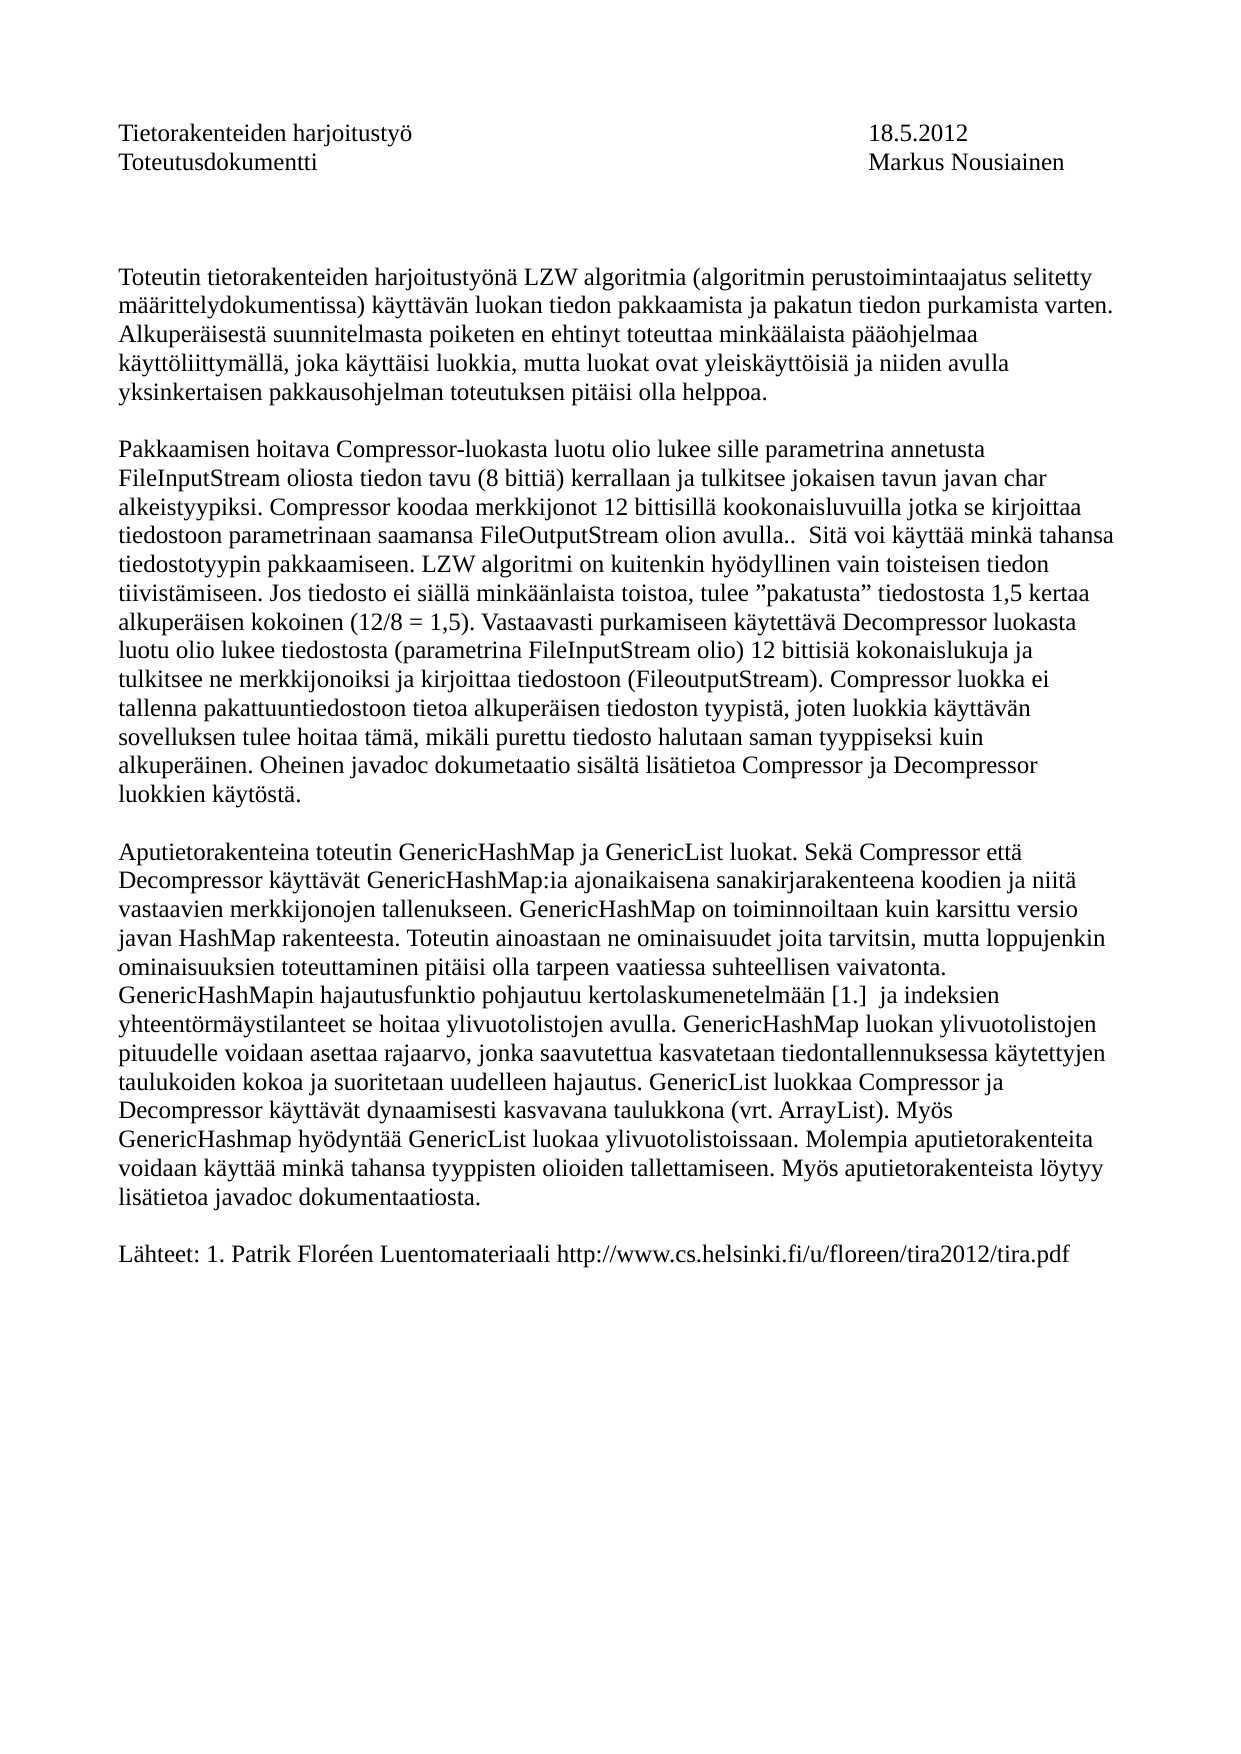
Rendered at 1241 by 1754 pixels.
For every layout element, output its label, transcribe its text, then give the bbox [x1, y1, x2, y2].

text Toteutin tietorakenteiden harjoitustyönä LZW algoritmia (algoritmin perustoimintaajatus selitetty määrittelydokumentissa) käyttävän luokan tiedon pakkaamista ja pakatun tiedon purkamista varten. Alkuperäisestä suunnitelmasta poiketen en ehtinyt toteuttaa minkäälaista pääohjelmaa käyttöliittymällä, joka käyttäisi luokkia, mutta luokat ovat yleiskäyttöisiä ja niiden avulla yksinkertaisen pakkausohjelman toteutuksen pitäisi olla helppoa. [118, 262, 1122, 406]
text Toteutusdokumentti Markus Nousiainen [118, 147, 1122, 176]
text Aputietorakenteina toteutin GenericHashMap ja GenericList luokat. Sekä Compressor että Decompressor käyttävät GenericHashMap:ia ajonaikaisena sanakirjarakenteena koodien ja niitä vastaavien merkkijonojen tallenukseen. GenericHashMap on toiminnoiltaan kuin karsittu versio javan HashMap rakenteesta. Toteutin ainoastaan ne ominaisuudet joita tarvitsin, mutta loppujenkin ominaisuuksien toteuttaminen pitäisi olla tarpeen vaatiessa suhteellisen vaivatonta. GenericHashMapin hajautusfunktio pohjautuu kertolaskumenetelmään [1.] ja indeksien yhteentörmäystilanteet se hoitaa ylivuotolistojen avulla. GenericHashMap luokan ylivuotolistojen pituudelle voidaan asettaa rajaarvo, jonka saavutettua kasvatetaan tiedontallennuksessa käytettyjen taulukoiden kokoa ja suoritetaan uudelleen hajautus. GenericList luokkaa Compressor ja Decompressor käyttävät dynaamisesti kasvavana taulukkona (vrt. ArrayList). Myös GenericHashmap hyödyntää GenericList luokaa ylivuotolistoissaan. Molempia aputietorakenteita voidaan käyttää minkä tahansa tyyppisten olioiden tallettamiseen. Myös aputietorakenteista löytyy lisätietoa javadoc dokumentaatiosta. [118, 837, 1122, 1211]
text Lähteet: 1. Patrik Floréen Luentomateriaali http://www.cs.helsinki.fi/u/floreen/tira2012/tira.pdf [118, 1239, 1122, 1268]
text Pakkaamisen hoitava Compressor-luokasta luotu olio lukee sille parametrina annetusta FileInputStream oliosta tiedon tavu (8 bittiä) kerrallaan ja tulkitsee jokaisen tavun javan char alkeistyypiksi. Compressor koodaa merkkijonot 12 bittisillä kookonaisluvuilla jotka se kirjoittaa tiedostoon parametrinaan saamansa FileOutputStream olion avulla.. Sitä voi käyttää minkä tahansa tiedostotyypin pakkaamiseen. LZW algoritmi on kuitenkin hyödyllinen vain toisteisen tiedon tiivistämiseen. Jos tiedosto ei siällä minkäänlaista toistoa, tulee ”pakatusta” tiedostosta 1,5 kertaa alkuperäisen kokoinen (12/8 = 1,5). Vastaavasti purkamiseen käytettävä Decompressor luokasta luotu olio lukee tiedostosta (parametrina FileInputStream olio) 12 bittisiä kokonaislukuja ja tulkitsee ne merkkijonoiksi ja kirjoittaa tiedostoon (FileoutputStream). Compressor luokka ei tallenna pakattuuntiedostoon tietoa alkuperäisen tiedoston tyypistä, joten luokkia käyttävän sovelluksen tulee hoitaa tämä, mikäli purettu tiedosto halutaan saman tyyppiseksi kuin alkuperäinen. Oheinen javadoc dokumetaatio sisältä lisätietoa Compressor ja Decompressor luokkien käytöstä. [118, 434, 1122, 808]
text Tietorakenteiden harjoitustyö 18.5.2012 [118, 118, 1122, 147]
